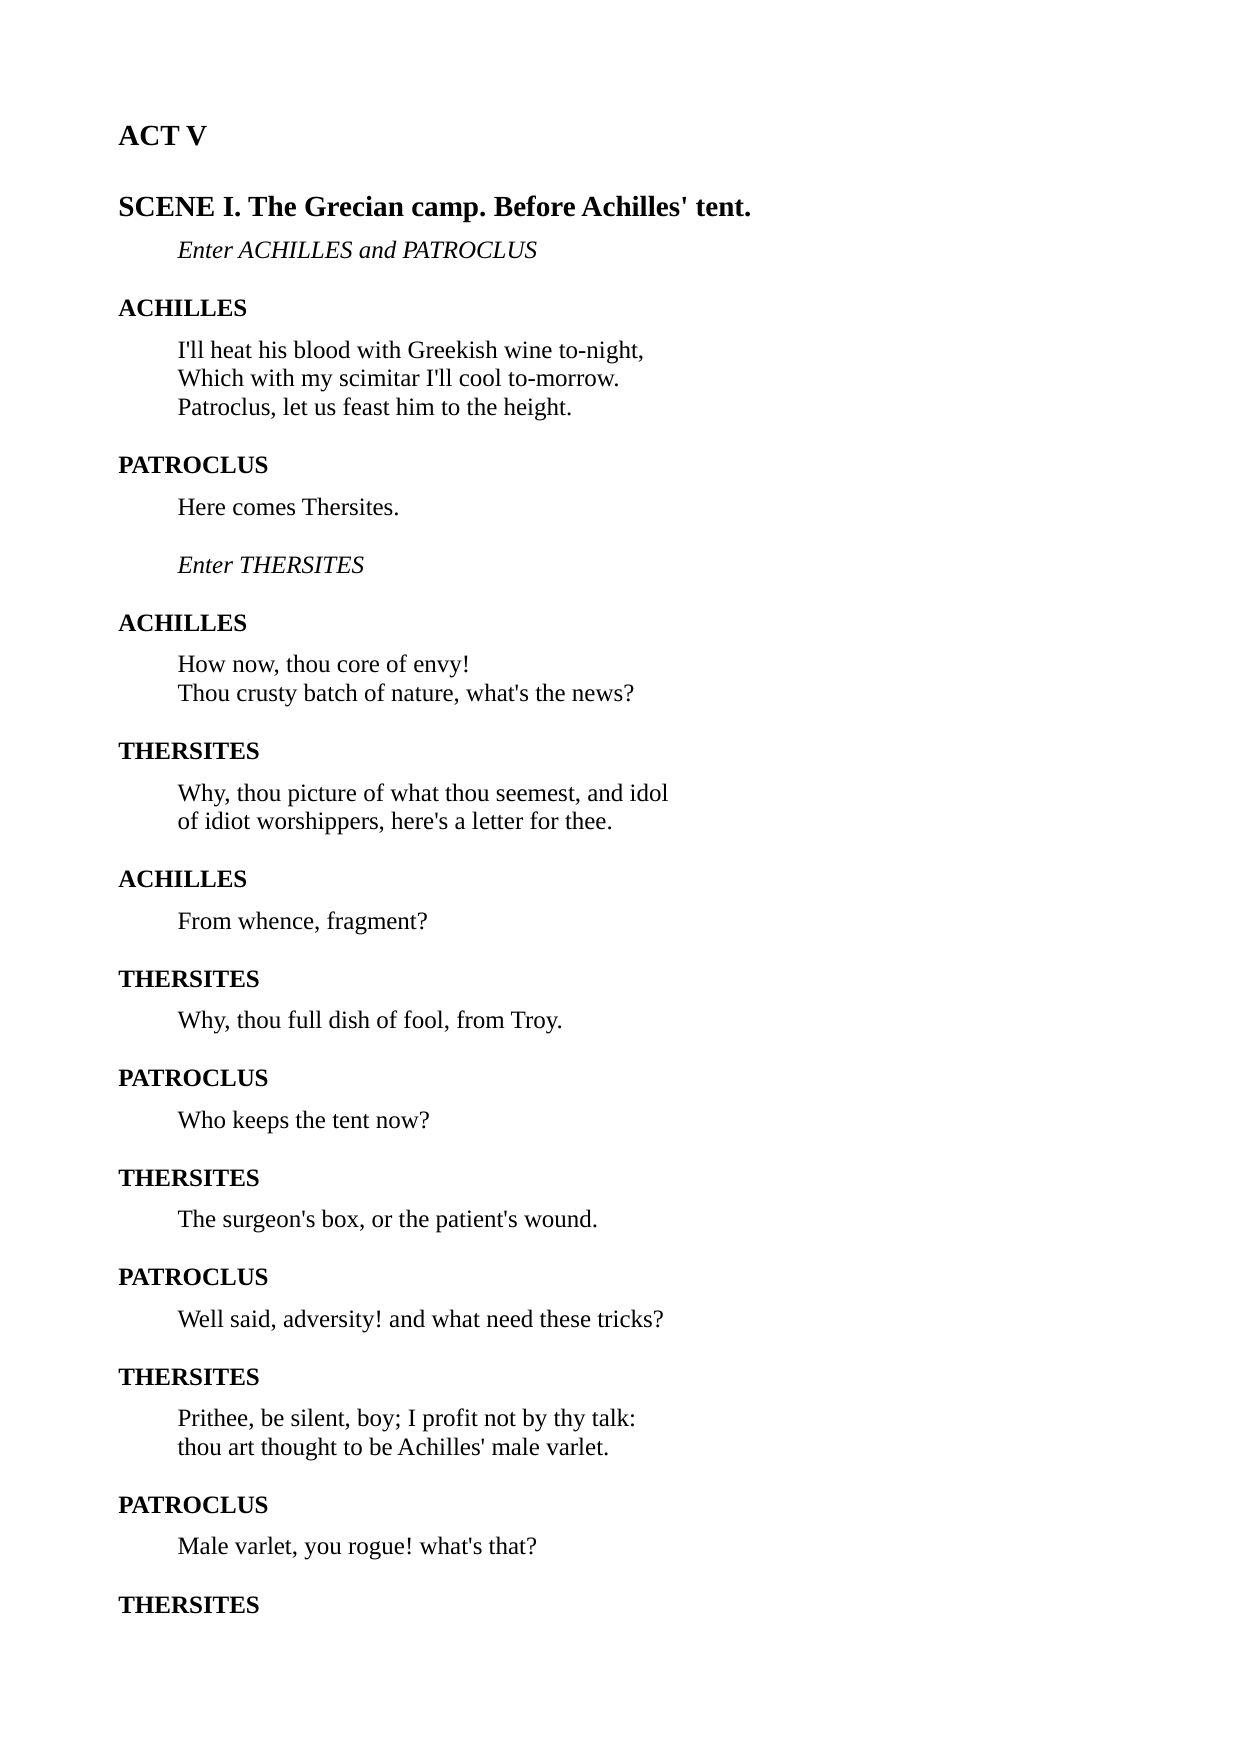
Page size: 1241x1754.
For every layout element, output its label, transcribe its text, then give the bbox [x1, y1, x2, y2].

text How now, thou core of envy! Thou crusty batch of nature, what's the news? [177, 649, 1063, 707]
text THERSITES [118, 964, 1122, 993]
text THERSITES [118, 1590, 1122, 1618]
text PATROCLUS [118, 1262, 1122, 1291]
text The surgeon's box, or the patient's wound. [177, 1204, 1063, 1233]
text Who keeps the tent now? [177, 1105, 1063, 1133]
subtitle SCENE I. The Grecian camp. Before Achilles' tent. [118, 189, 1122, 223]
text PATROCLUS [118, 1490, 1122, 1519]
text THERSITES [118, 1163, 1122, 1192]
text Enter ACHILLES and PATROCLUS [177, 235, 1063, 264]
text Prithee, be silent, boy; I profit not by thy talk: thou art thought to be Achilles' male varlet. [177, 1403, 1063, 1461]
text PATROCLUS [118, 450, 1122, 479]
text Here comes Thersites. [177, 492, 1063, 520]
text I'll heat his blood with Greekish wine to-night, Which with my scimitar I'll cool to-morrow. Patroclus, let us feast him to the height. [177, 335, 1063, 421]
text THERSITES [118, 736, 1122, 765]
text PATROCLUS [118, 1063, 1122, 1092]
text ACHILLES [118, 864, 1122, 893]
text Well said, adversity! and what need these tricks? [177, 1304, 1063, 1332]
text Why, thou picture of what thou seemest, and idol of idiot worshippers, here's a letter for thee. [177, 778, 1063, 835]
text ACHILLES [118, 293, 1122, 322]
text Enter THERSITES [177, 550, 1063, 579]
text Male varlet, you rogue! what's that? [177, 1531, 1063, 1560]
text From whence, fragment? [177, 906, 1063, 934]
subtitle ACT V [118, 118, 1122, 152]
text ACHILLES [118, 608, 1122, 637]
text Why, thou full dish of fool, from Troy. [177, 1005, 1063, 1034]
text THERSITES [118, 1362, 1122, 1391]
